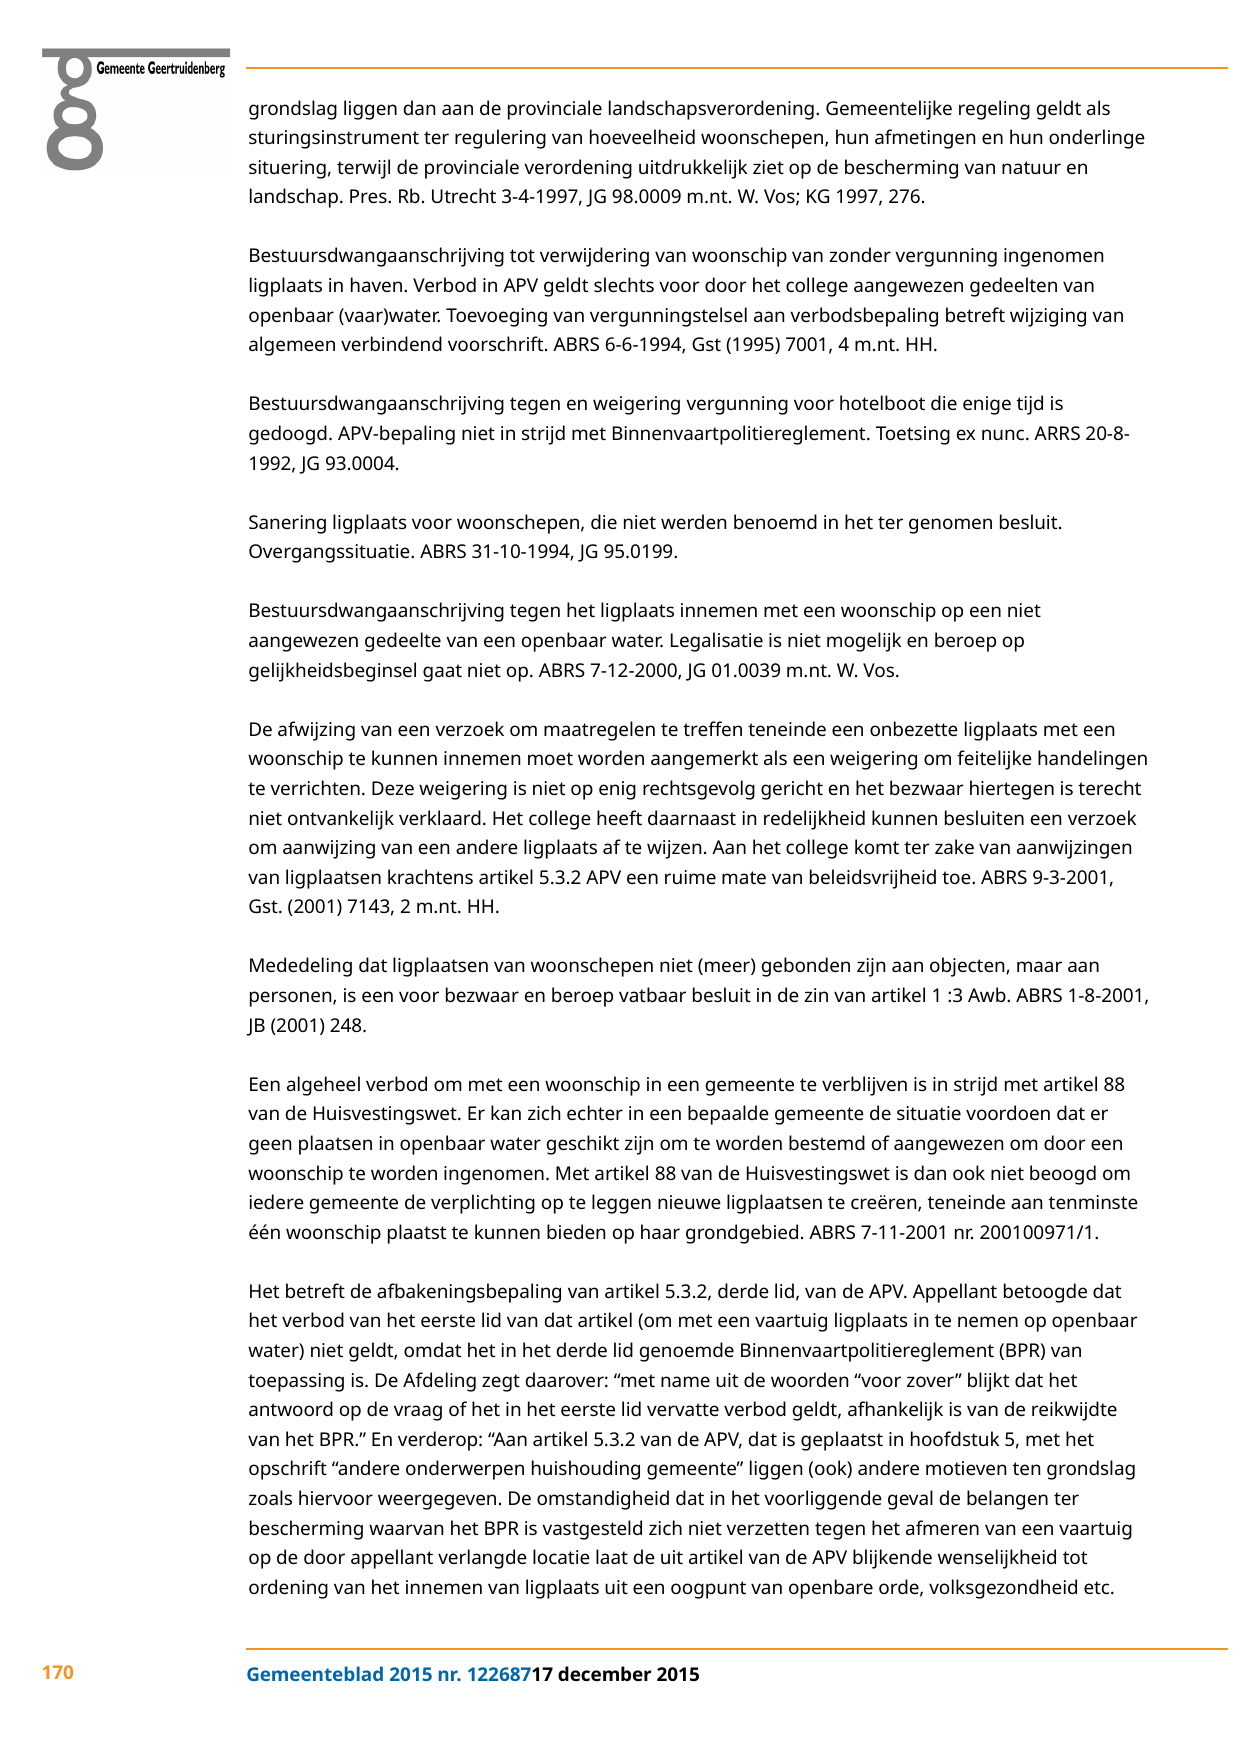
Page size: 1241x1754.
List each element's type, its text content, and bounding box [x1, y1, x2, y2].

picture [41, 47, 231, 172]
text Het betreft de afbakeningsbepaling van artikel 5.3.2, derde lid, van de APV. Appellant betoogde dat het verbod van het eerste lid van dat artikel (om met een vaartuig ligplaats in te nemen op openbaar water) niet geldt, omdat het in het derde lid genoemde Binnenvaartpolitiereglement (BPR) van toepassing is. De Afdeling zegt daarover: “met name uit de woorden “voor zover” blijkt dat het antwoord op de vraag of het in het eerste lid vervatte verbod geldt, afhankelijk is van de reikwijdte van het BPR.” En verderop: “Aan artikel 5.3.2 van de APV, dat is geplaatst in hoofdstuk 5, met het opschrift “andere onderwerpen huishouding gemeente” liggen (ook) andere motieven ten grondslag zoals hiervoor weergegeven. De omstandigheid dat in het voorliggende geval de belangen ter bescherming waarvan het BPR is vastgesteld zich niet verzetten tegen het afmeren van een vaartuig op de door appellant verlangde locatie laat de uit artikel van de APV blijkende wenselijkheid tot ordening van het innemen van ligplaats uit een oogpunt van openbare orde, volksgezondheid etc. [248, 1278, 1152, 1600]
text Mededeling dat ligplaatsen van woonschepen niet (meer) gebonden zijn aan objecten, maar aan personen, is een voor bezwaar en beroep vatbaar besluit in de zin van artikel 1 :3 Awb. ABRS 1-8-2001, JB (2001) 248. [248, 953, 1152, 1038]
text Bestuursdwangaanschrijving tegen en weigering vergunning voor hotelboot die enige tijd is gedoogd. APV-bepaling niet in strijd met Binnenvaartpolitiereglement. Toetsing ex nunc. ARRS 20-8-1992, JG 93.0004. [248, 391, 1152, 476]
text Bestuursdwangaanschrijving tot verwijdering van woonschip van zonder vergunning ingenomen ligplaats in haven. Verbod in APV geldt slechts voor door het college aangewezen gedeelten van openbaar (vaar)water. Toevoeging van vergunningstelsel aan verbodsbepaling betreft wijziging van algemeen verbindend voorschrift. ABRS 6-6-1994, Gst (1995) 7001, 4 m.nt. HH. [248, 243, 1152, 357]
text grondslag liggen dan aan de provinciale landschapsverordening. Gemeentelijke regeling geldt als sturingsinstrument ter regulering van hoeveelheid woonschepen, hun afmetingen en hun onderlinge situering, terwijl de provinciale verordening uitdrukkelijk ziet op de bescherming van natuur en landschap. Pres. Rb. Utrecht 3-4-1997, JG 98.0009 m.nt. W. Vos; KG 1997, 276. [248, 95, 1152, 209]
text Sanering ligplaats voor woonschepen, die niet werden benoemd in het ter genomen besluit. Overgangssituatie. ABRS 31-10-1994, JG 95.0199. [248, 509, 1152, 564]
text De afwijzing van een verzoek om maatregelen te treffen teneinde een onbezette ligplaats met een woonschip te kunnen innemen moet worden aangemerkt als een weigering om feitelijke handelingen te verrichten. Deze weigering is niet op enig rechtsgevolg gericht en het bezwaar hiertegen is terecht niet ontvankelijk verklaard. Het college heeft daarnaast in redelijkheid kunnen besluiten een verzoek om aanwijzing van een andere ligplaats af te wijzen. Aan het college komt ter zake van aanwijzingen van ligplaatsen krachtens artikel 5.3.2 APV een ruime mate van beleidsvrijheid toe. ABRS 9-3-2001, Gst. (2001) 7143, 2 m.nt. HH. [248, 716, 1152, 919]
text Bestuursdwangaanschrijving tegen het ligplaats innemen met een woonschip op een niet aangewezen gedeelte van een openbaar water. Legalisatie is niet mogelijk en beroep op gelijkheidsbeginsel gaat niet op. ABRS 7-12-2000, JG 01.0039 m.nt. W. Vos. [248, 598, 1152, 683]
text Een algeheel verbod om met een woonschip in een gemeente te verblijven is in strijd met artikel 88 van de Huisvestingswet. Er kan zich echter in een bepaalde gemeente de situatie voordoen dat er geen plaatsen in openbaar water geschikt zijn om te worden bestemd of aangewezen om door een woonschip te worden ingenomen. Met artikel 88 van de Huisvestingswet is dan ook niet beoogd om iedere gemeente de verplichting op te leggen nieuwe ligplaatsen te creëren, teneinde aan tenminste één woonschip plaatst te kunnen bieden op haar grondgebied. ABRS 7-11-2001 nr. 200100971/1. [248, 1071, 1152, 1245]
